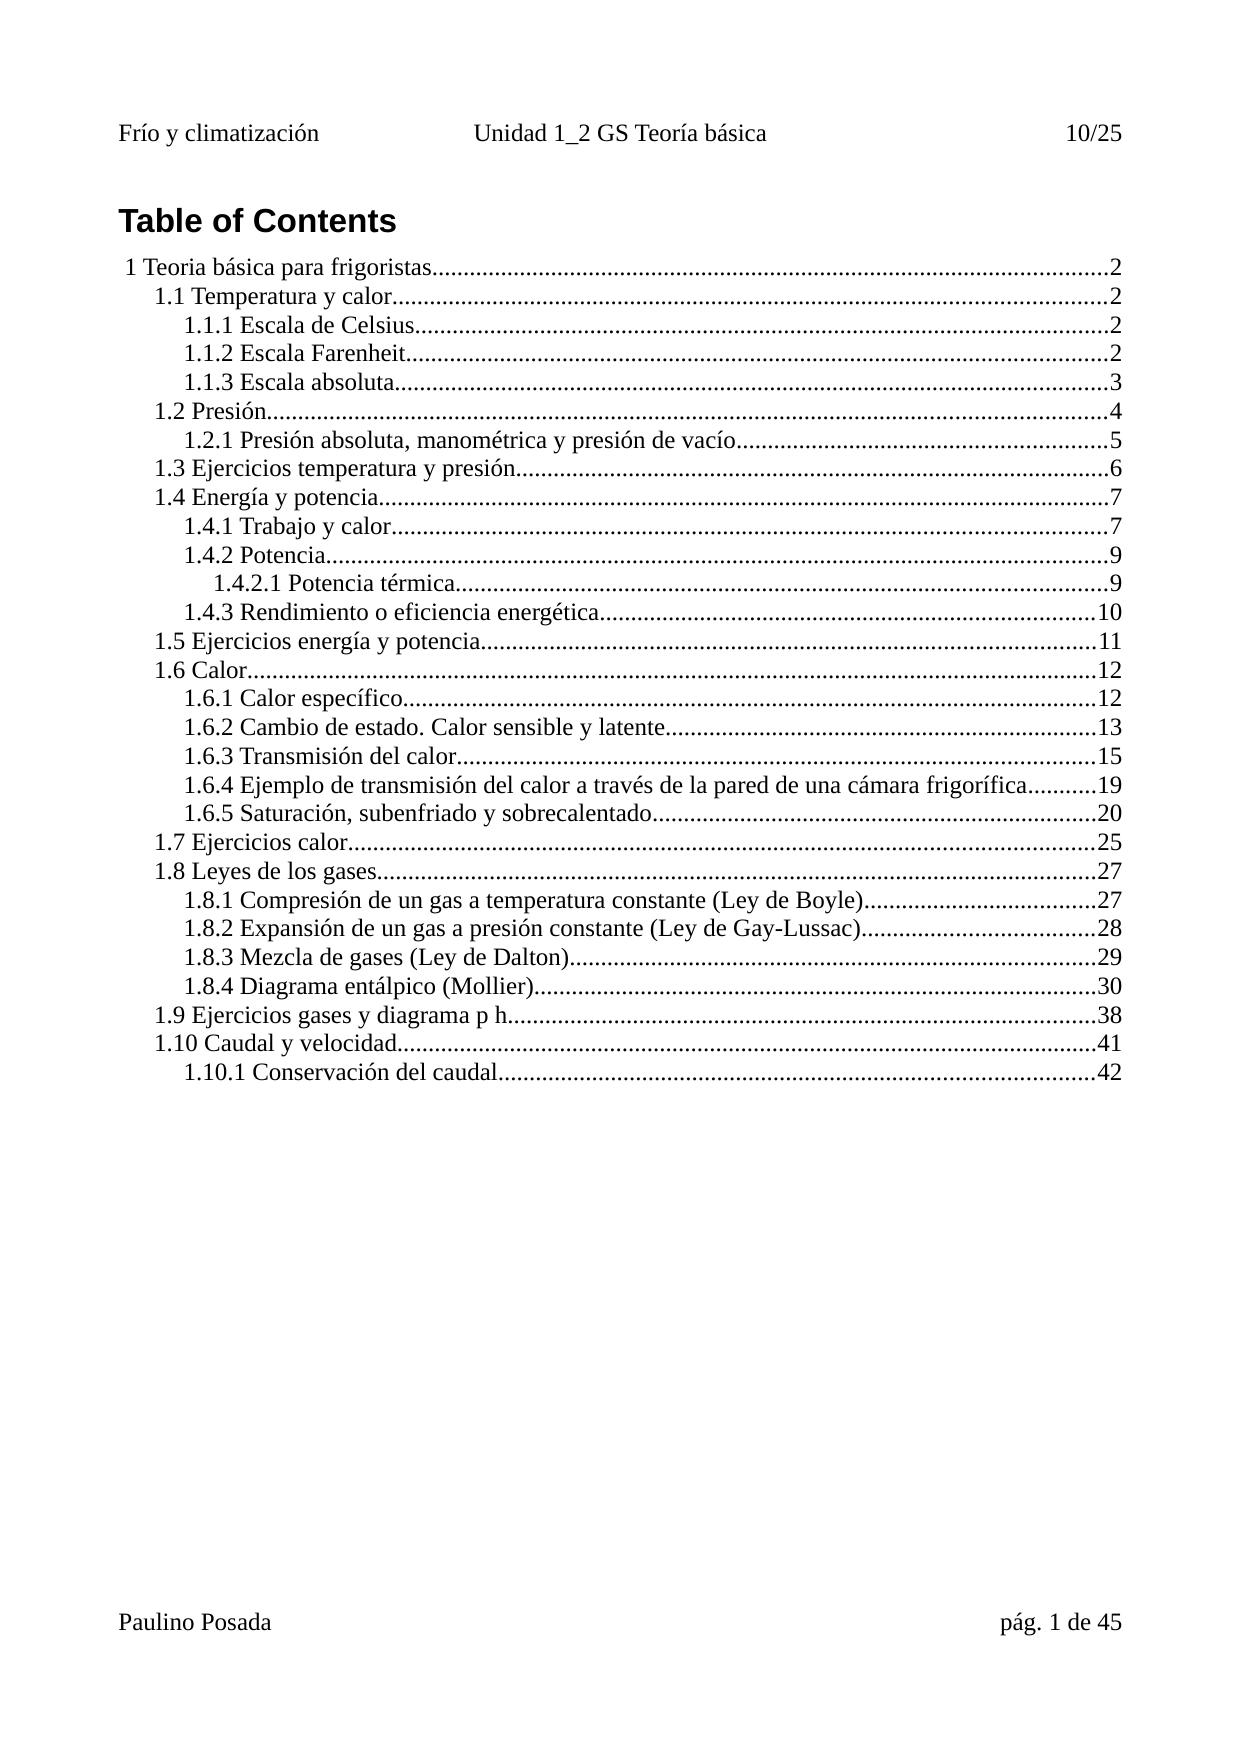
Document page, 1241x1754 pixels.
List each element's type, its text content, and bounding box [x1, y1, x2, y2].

text 1.6.5 Saturación, subenfriado y sobrecalentado 20 [177, 798, 1122, 827]
text 1.3 Ejercicios temperatura y presión 6 [148, 453, 1122, 482]
text 1.1.3 Escala absoluta 3 [177, 367, 1122, 396]
text 1.10 Caudal y velocidad 41 [148, 1028, 1122, 1057]
subtitle Table of Contents [118, 201, 1122, 240]
text 1.8.2 Expansión de un gas a presión constante (Ley de Gay-Lussac) 28 [177, 913, 1122, 942]
text 1.4.2.1 Potencia térmica 9 [207, 568, 1122, 597]
text 1.6.4 Ejemplo de transmisión del calor a través de la pared de una cámara frigorífica 19 [177, 770, 1122, 798]
text 1.4 Energía y potencia 7 [148, 482, 1122, 511]
text 1.8.1 Compresión de un gas a temperatura constante (Ley de Boyle) 27 [177, 885, 1122, 913]
text 1.9 Ejercicios gases y diagrama p h 38 [148, 1000, 1122, 1028]
text 1.1.2 Escala Farenheit 2 [177, 338, 1122, 367]
text 1.8.3 Mezcla de gases (Ley de Dalton) 29 [177, 942, 1122, 971]
text 1 Teoria básica para frigoristas 2 [118, 252, 1122, 281]
text 1.4.1 Trabajo y calor 7 [177, 511, 1122, 540]
text 1.7 Ejercicios calor 25 [148, 827, 1122, 856]
text 1.4.2 Potencia 9 [177, 540, 1122, 568]
text 1.4.3 Rendimiento o eficiencia energética 10 [177, 597, 1122, 626]
text 1.2 Presión 4 [148, 396, 1122, 425]
text 1.6.3 Transmisión del calor 15 [177, 741, 1122, 770]
text 1.1 Temperatura y calor 2 [148, 281, 1122, 310]
text 1.10.1 Conservación del caudal 42 [177, 1057, 1122, 1086]
text 1.8.4 Diagrama entálpico (Mollier) 30 [177, 971, 1122, 1000]
text 1.6.1 Calor específico 12 [177, 683, 1122, 712]
text 1.1.1 Escala de Celsius 2 [177, 310, 1122, 338]
text 1.5 Ejercicios energía y potencia 11 [148, 626, 1122, 655]
text 1.8 Leyes de los gases 27 [148, 856, 1122, 885]
text 1.6.2 Cambio de estado. Calor sensible y latente. 13 [177, 712, 1122, 741]
text 1.2.1 Presión absoluta, manométrica y presión de vacío 5 [177, 425, 1122, 453]
text 1.6 Calor 12 [148, 655, 1122, 683]
